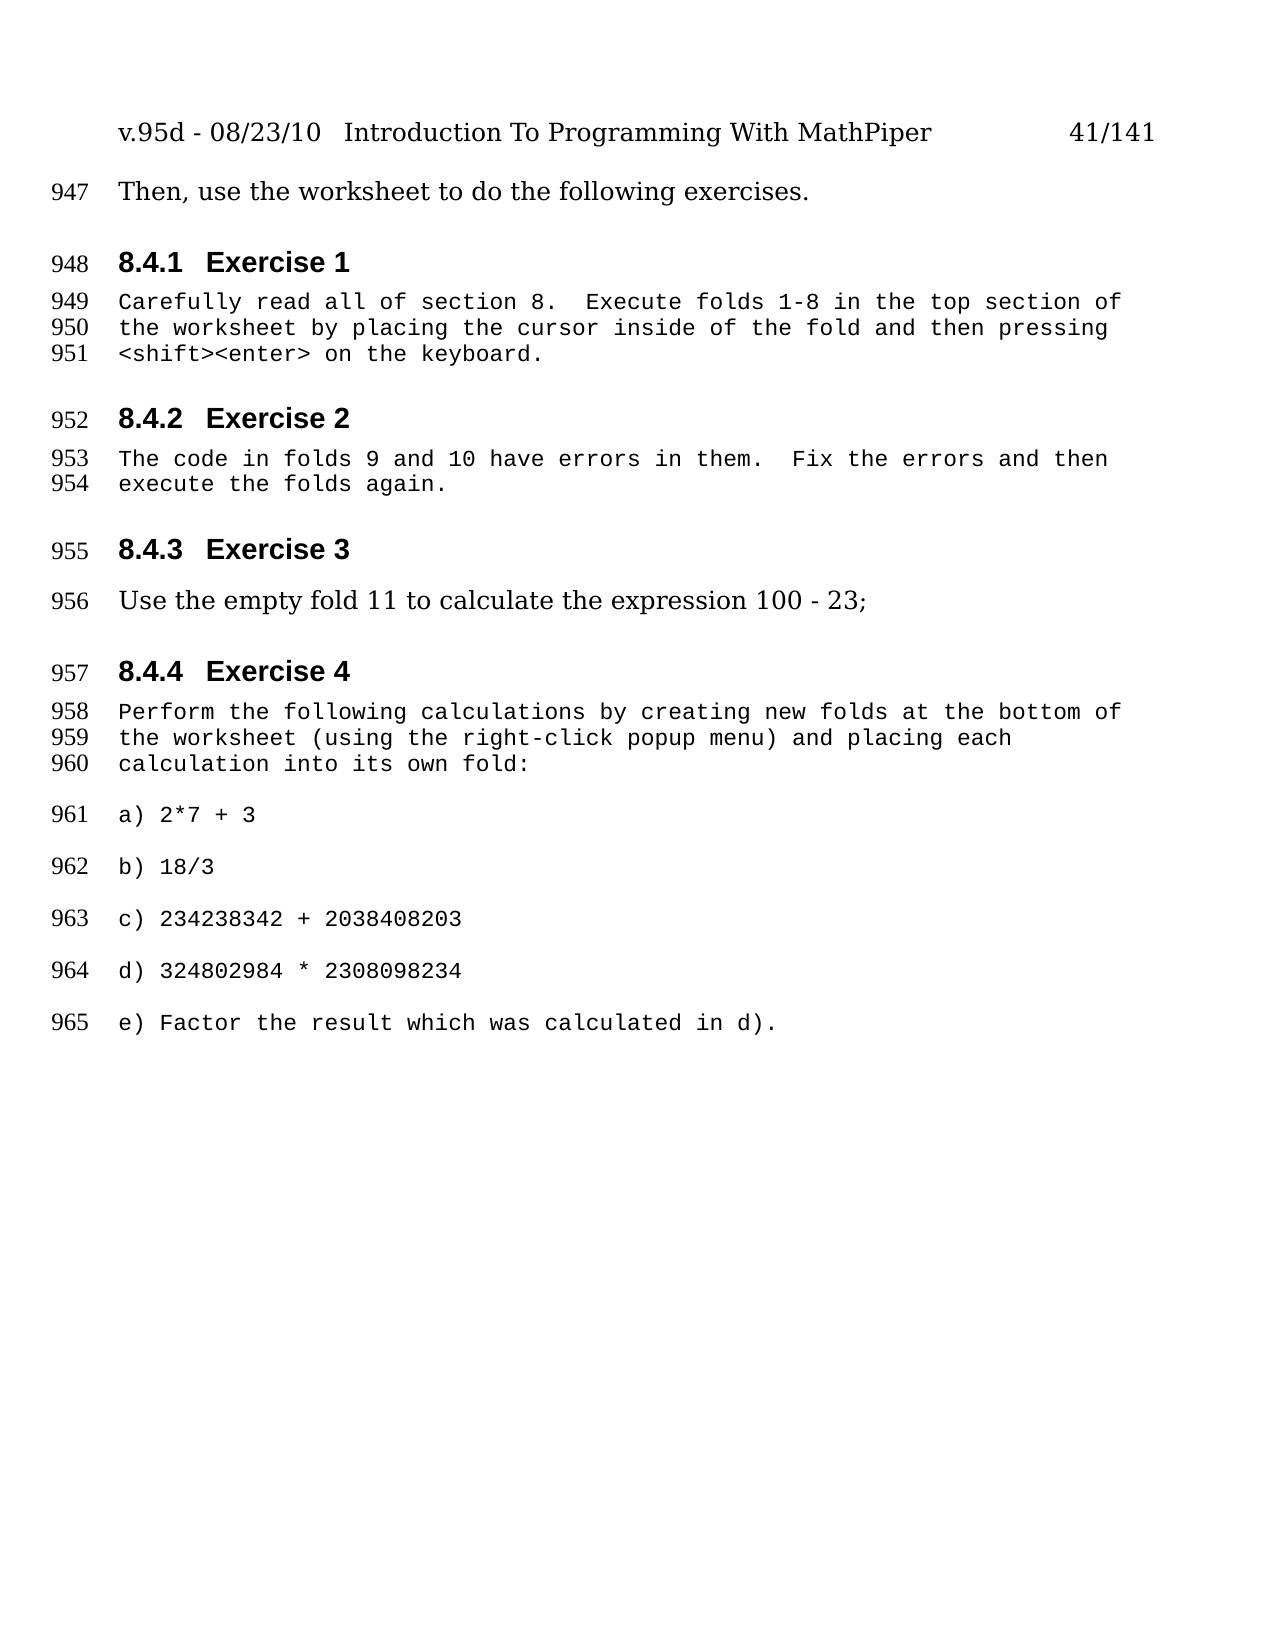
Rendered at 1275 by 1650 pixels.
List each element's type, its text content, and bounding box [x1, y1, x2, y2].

text d) 324802984 * 2308098234 [118, 959, 1157, 985]
text c) 234238342 + 2038408203 [118, 907, 1157, 933]
text b) 18/3 [118, 856, 1157, 882]
subtitle Exercise 2 [118, 401, 1157, 435]
subtitle Exercise 3 [118, 532, 1157, 565]
text Perform the following calculations by creating new folds at the bottom of the worksheet (using the right-click popup menu) and placing each calculation into its own fold: [118, 700, 1157, 778]
subtitle Exercise 1 [118, 245, 1157, 278]
text The code in folds 9 and 10 have errors in them. Fix the errors and then execute the folds again. [118, 447, 1157, 499]
text a) 2*7 + 3 [118, 804, 1157, 830]
text Carefully read all of section 8. Execute folds 1-8 in the top section of the worksheet by placing the cursor inside of the fold and then pressing <shift><enter> on the keyboard. [118, 291, 1157, 368]
text e) Factor the result which was calculated in d). [118, 1011, 1157, 1037]
text Use the empty fold 11 to calculate the expression 100 - 23; [118, 586, 1157, 615]
subtitle Exercise 4 [118, 654, 1157, 688]
text Then, use the worksheet to do the following exercises. [118, 177, 1157, 206]
